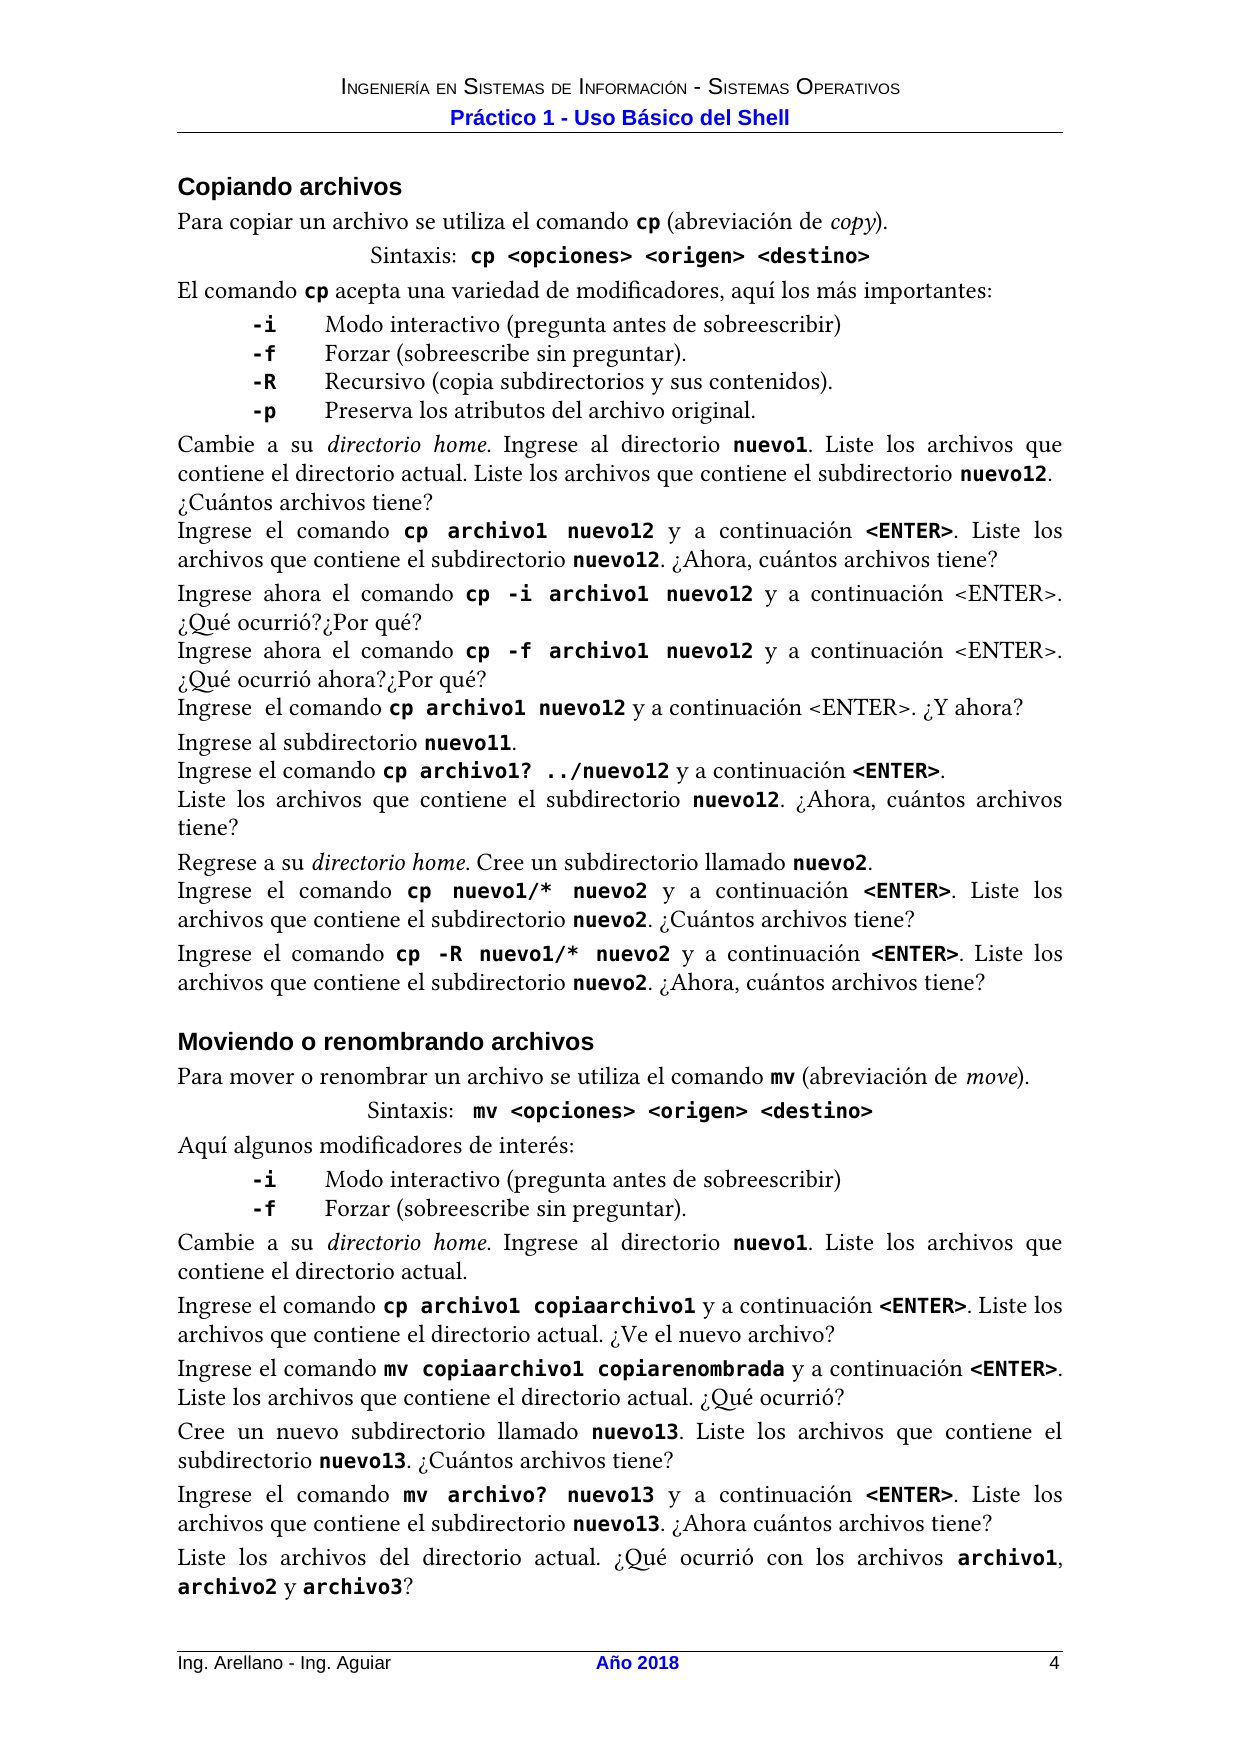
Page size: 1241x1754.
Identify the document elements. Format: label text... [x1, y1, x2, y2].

text Cree un nuevo subdirectorio llamado nuevo13. Liste los archivos que contiene el subdirectorio nuevo13. ¿Cuántos archivos tiene? [177, 1417, 1063, 1474]
text -i Modo interactivo (pregunta antes de sobreescribir) -f Forzar (sobreescribe sin preguntar). -R Recursivo (copia subdirectorios y sus contenidos). -p Preserva los atributos del archivo original. [177, 310, 1063, 424]
text Cambie a su directorio home. Ingrese al directorio nuevo1. Liste los archivos que contiene el directorio actual. Liste los archivos que contiene el subdirectorio nuevo12. ¿Cuántos archivos tiene? Ingrese el comando cp archivo1 nuevo12 y a continuación <ENTER>. Liste los archivos que contiene el subdirectorio nuevo12. ¿Ahora, cuántos archivos tiene? [177, 431, 1063, 573]
text -i Modo interactivo (pregunta antes de sobreescribir) -f Forzar (sobreescribe sin preguntar). [177, 1165, 1063, 1222]
text Aquí algunos modificadores de interés: [177, 1131, 1063, 1159]
text El comando cp acepta una variedad de modificadores, aquí los más importantes: [177, 276, 1063, 304]
subtitle Copiando archivos [177, 173, 1063, 201]
text Para copiar un archivo se utiliza el comando cp (abreviación de copy). [177, 207, 1063, 236]
text Sintaxis: mv <opciones> <origen> <destino> [177, 1096, 1063, 1125]
subtitle Moviendo o renombrando archivos [177, 1027, 1063, 1056]
text Para mover o renombrar un archivo se utiliza el comando mv (abreviación de move). [177, 1062, 1063, 1090]
text Ingrese el comando mv archivo? nuevo13 y a continuación <ENTER>. Liste los archivos que contiene el subdirectorio nuevo13. ¿Ahora cuántos archivos tiene? [177, 1480, 1063, 1537]
text Ingrese ahora el comando cp -i archivo1 nuevo12 y a continuación <ENTER>. ¿Qué ocurrió?¿Por qué? Ingrese ahora el comando cp -f archivo1 nuevo12 y a continuación <ENTER>. ¿Qué ocurrió ahora?¿Por qué? Ingrese el comando cp archivo1 nuevo12 y a continuación <ENTER>. ¿Y ahora? [177, 579, 1063, 722]
text Liste los archivos del directorio actual. ¿Qué ocurrió con los archivos archivo1, archivo2 y archivo3? [177, 1543, 1063, 1600]
text Ingrese el comando cp -R nuevo1/* nuevo2 y a continuación <ENTER>. Liste los archivos que contiene el subdirectorio nuevo2. ¿Ahora, cuántos archivos tiene? [177, 939, 1063, 997]
text Ingrese el comando cp archivo1 copiaarchivo1 y a continuación <ENTER>. Liste los archivos que contiene el directorio actual. ¿Ve el nuevo archivo? [177, 1291, 1063, 1348]
text Sintaxis: cp <opciones> <origen> <destino> [177, 241, 1063, 270]
text Cambie a su directorio home. Ingrese al directorio nuevo1. Liste los archivos que contiene el directorio actual. [177, 1228, 1063, 1285]
text Regrese a su directorio home. Cree un subdirectorio llamado nuevo2. Ingrese el comando cp nuevo1/* nuevo2 y a continuación <ENTER>. Liste los archivos que contiene el subdirectorio nuevo2. ¿Cuántos archivos tiene? [177, 848, 1063, 933]
text Ingrese al subdirectorio nuevo11. Ingrese el comando cp archivo1? ../nuevo12 y a continuación <ENTER>. Liste los archivos que contiene el subdirectorio nuevo12. ¿Ahora, cuántos archivos tiene? [177, 728, 1063, 842]
text Ingrese el comando mv copiaarchivo1 copiarenombrada y a continuación <ENTER>. Liste los archivos que contiene el directorio actual. ¿Qué ocurrió? [177, 1354, 1063, 1411]
